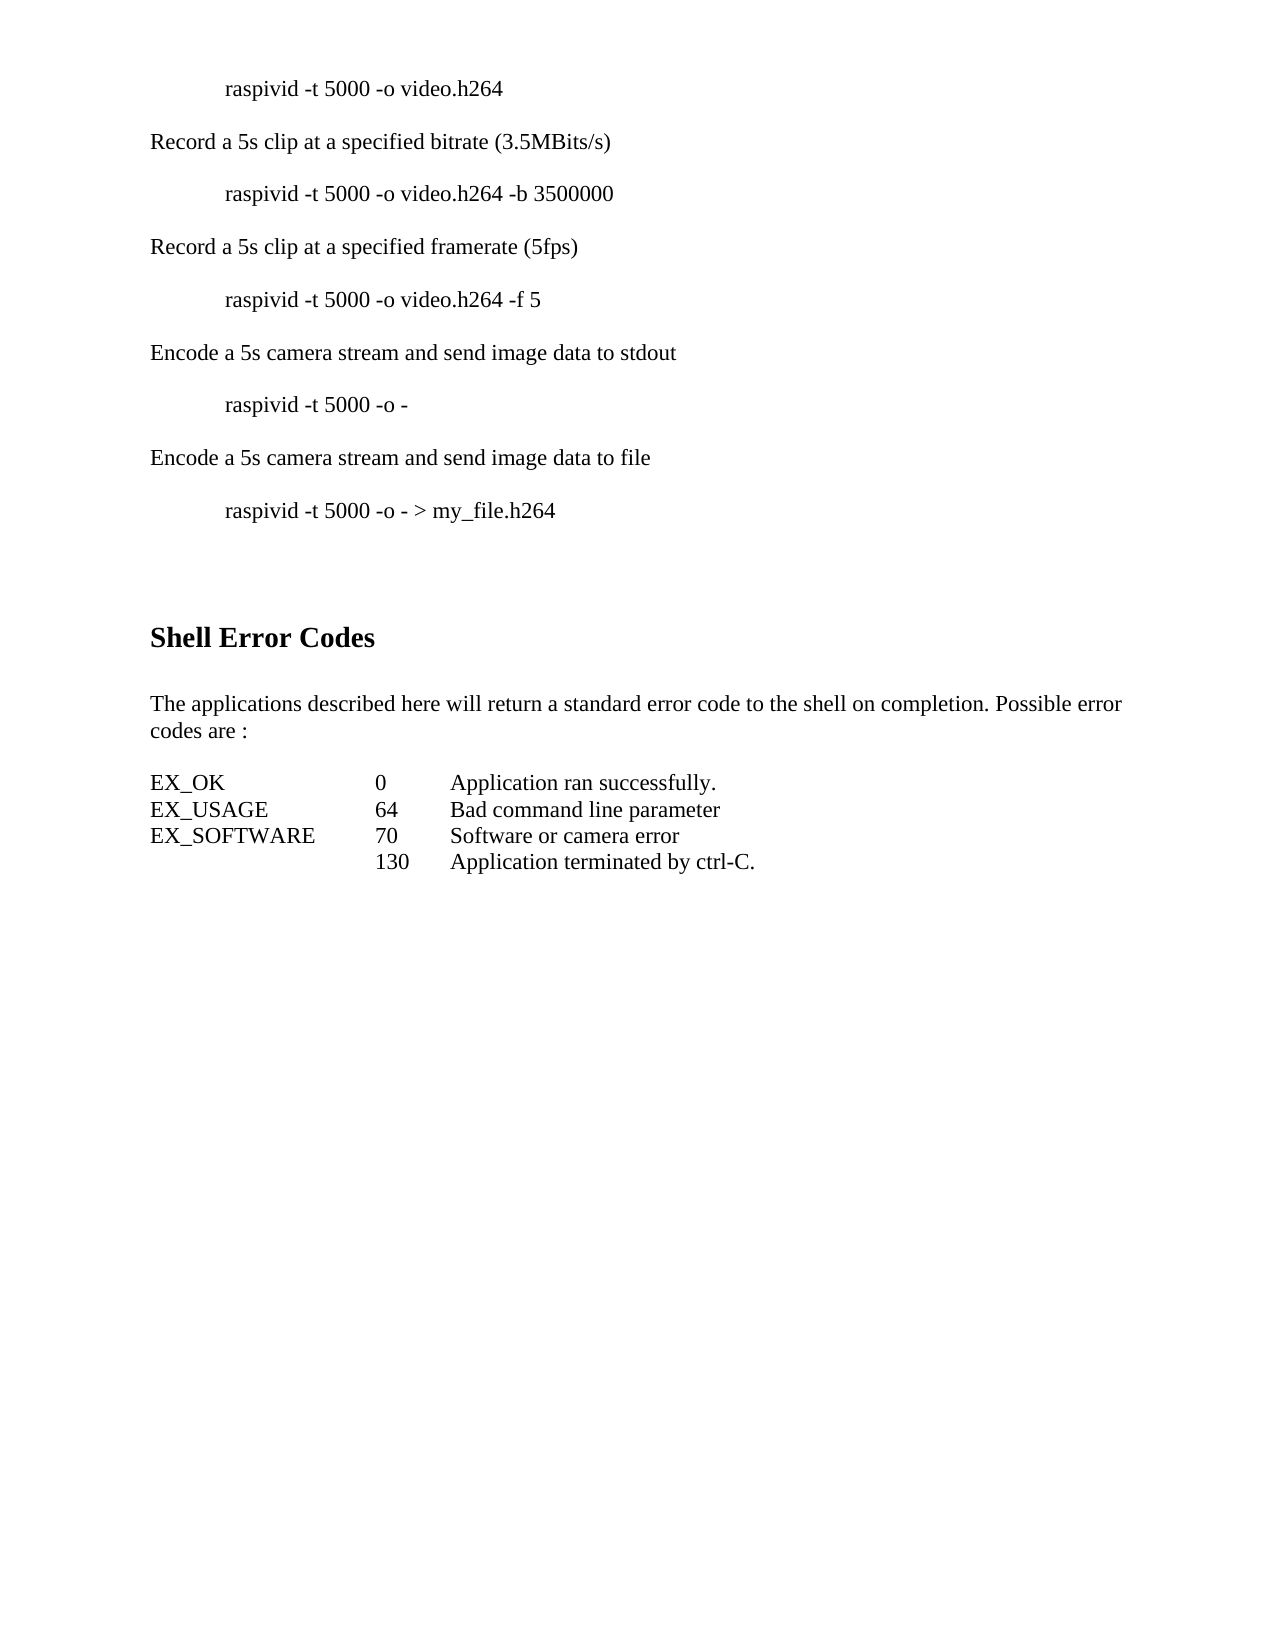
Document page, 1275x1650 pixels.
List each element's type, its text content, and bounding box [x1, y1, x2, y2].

text Shell Error Codes [150, 620, 1125, 654]
text Record a 5s clip at a specified bitrate (3.5MBits/s) [150, 128, 1125, 154]
text EX_SOFTWARE 70 Software or camera error [150, 822, 1125, 848]
text Encode a 5s camera stream and send image data to stdout [150, 338, 1125, 365]
text raspivid -t 5000 -o video.h264 -f 5 [150, 286, 1125, 312]
text raspivid -t 5000 -o video.h264 -b 3500000 [150, 180, 1125, 207]
text 130 Application terminated by ctrl-C. [150, 848, 1125, 875]
text raspivid -t 5000 -o - [150, 391, 1125, 418]
text raspivid -t 5000 -o video.h264 [150, 75, 1125, 101]
text Record a 5s clip at a specified framerate (5fps) [150, 233, 1125, 259]
text raspivid -t 5000 -o - > my_file.h264 [150, 497, 1125, 523]
text Encode a 5s camera stream and send image data to file [150, 444, 1125, 470]
text EX_USAGE 64 Bad command line parameter [150, 796, 1125, 822]
text The applications described here will return a standard error code to the shell on completion. Possible error codes are : [150, 690, 1125, 743]
text EX_OK 0 Application ran successfully. [150, 769, 1125, 796]
